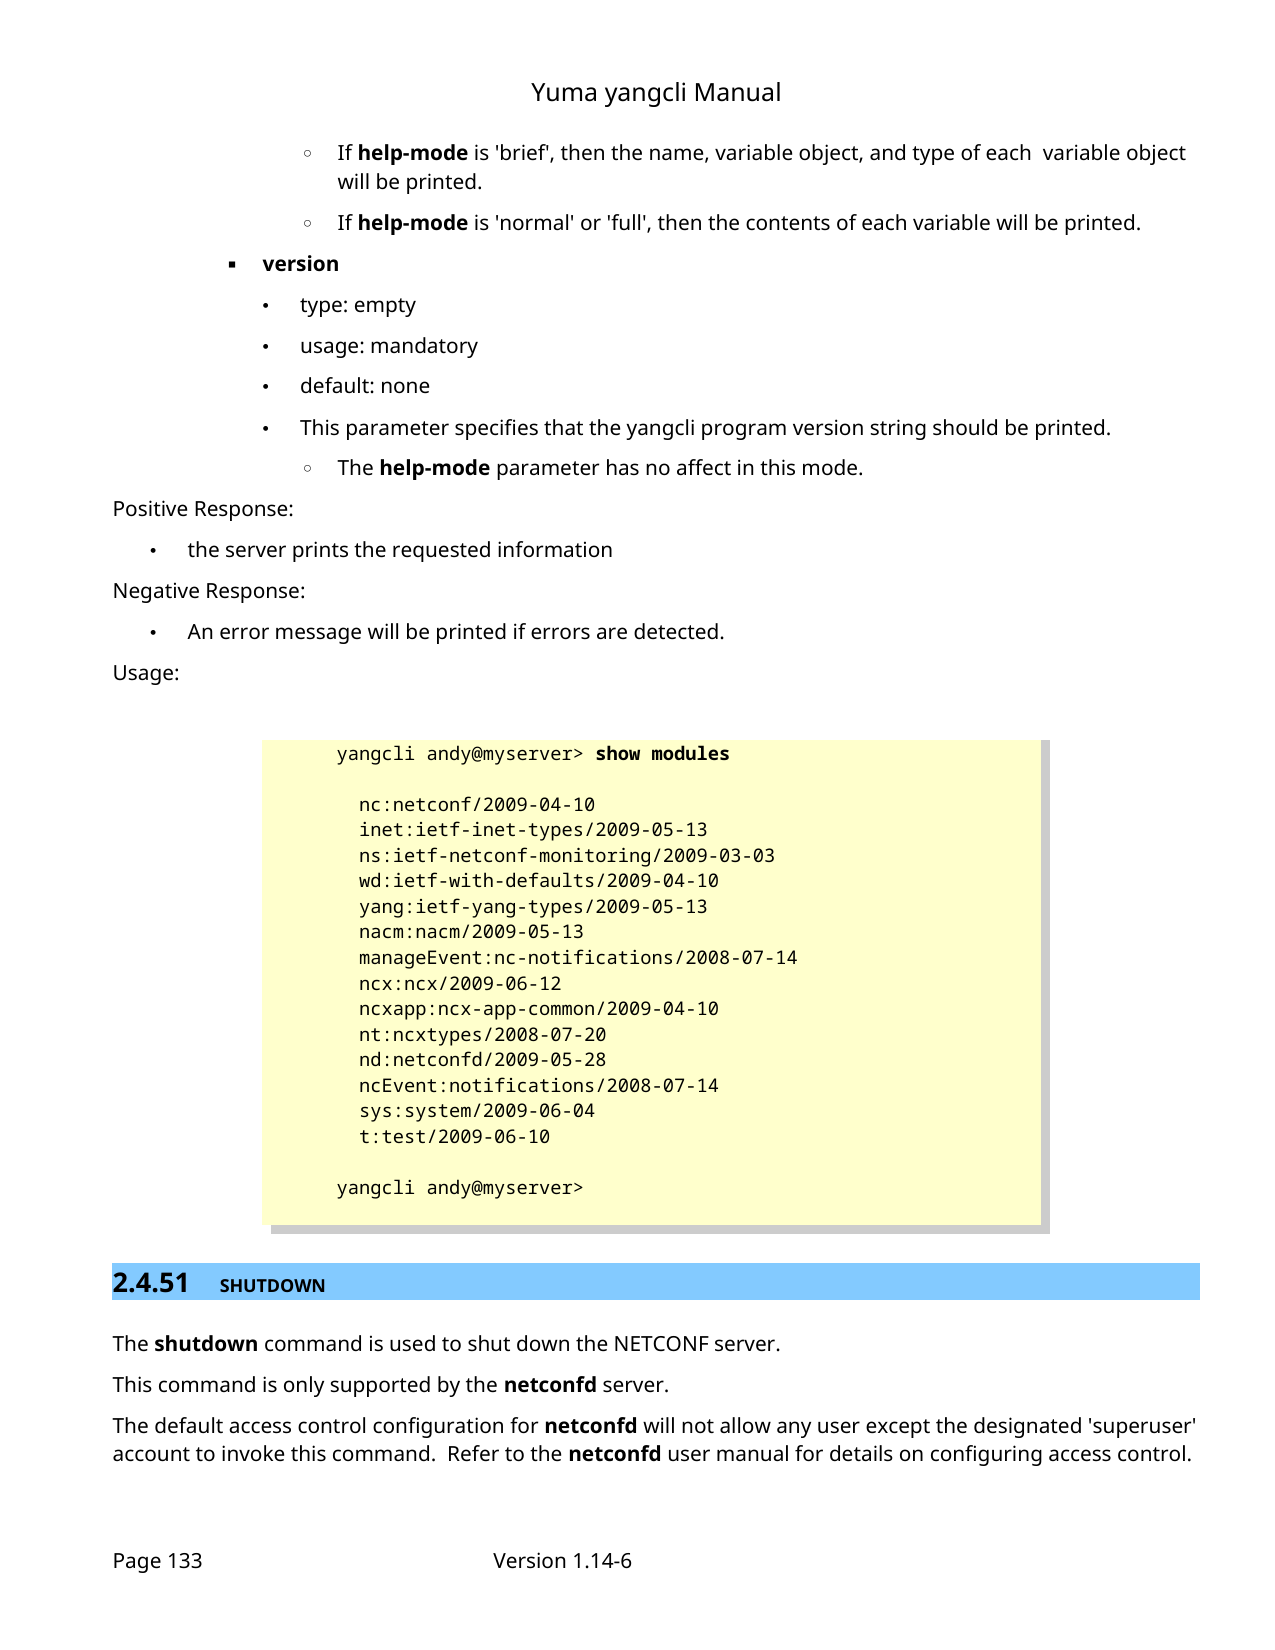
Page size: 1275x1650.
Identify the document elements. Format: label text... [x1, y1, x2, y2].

list the server prints the requested information [150, 535, 1200, 564]
list If help-mode is 'brief', then the name, variable object, and type of each variable object will be printed. [300, 138, 1200, 195]
text yangcli andy@myserver> [262, 1174, 1041, 1199]
text The default access control configuration for netconfd will not allow any user except the designated 'superuser' account to invoke this command. Refer to the netconfd user manual for details on configuring access control. [112, 1411, 1200, 1468]
text The shutdown command is used to shut down the NETCONF server. [112, 1329, 1200, 1358]
text ncEvent:notifications/2008-07-14 [262, 1072, 1041, 1097]
text Negative Response: [112, 576, 1200, 605]
text ns:ietf-netconf-monitoring/2009-03-03 [262, 842, 1041, 868]
text manageEvent:nc-notifications/2008-07-14 [262, 944, 1041, 970]
text Usage: [112, 658, 1200, 687]
text ncxapp:ncx-app-common/2009-04-10 [262, 995, 1041, 1021]
text ncx:ncx/2009-06-12 [262, 970, 1041, 995]
list The help-mode parameter has no affect in this mode. [300, 453, 1200, 482]
text This command is only supported by the netconfd server. [112, 1370, 1200, 1398]
list type: empty [262, 290, 1200, 318]
text yangcli andy@myserver> show modules nc:netconf/2009-04-10 [262, 740, 1041, 817]
text wd:ietf-with-defaults/2009-04-10 [262, 868, 1041, 893]
text nacm:nacm/2009-05-13 [262, 919, 1041, 944]
text Positive Response: [112, 494, 1200, 523]
list An error message will be printed if errors are detected. [150, 617, 1200, 646]
list This parameter specifies that the yangcli program version string should be printed. [262, 413, 1200, 441]
text yang:ietf-yang-types/2009-05-13 [262, 893, 1041, 919]
list default: none [262, 372, 1200, 400]
text inet:ietf-inet-types/2009-05-13 [262, 817, 1041, 842]
subtitle shutdown [112, 1263, 1200, 1300]
list version [225, 249, 1200, 277]
text nt:ncxtypes/2008-07-20 [262, 1021, 1041, 1046]
list If help-mode is 'normal' or 'full', then the contents of each variable will be printed. [300, 208, 1200, 236]
text sys:system/2009-06-04 [262, 1097, 1041, 1123]
list usage: mandatory [262, 331, 1200, 359]
text nd:netconfd/2009-05-28 [262, 1046, 1041, 1072]
text t:test/2009-06-10 [262, 1123, 1041, 1148]
